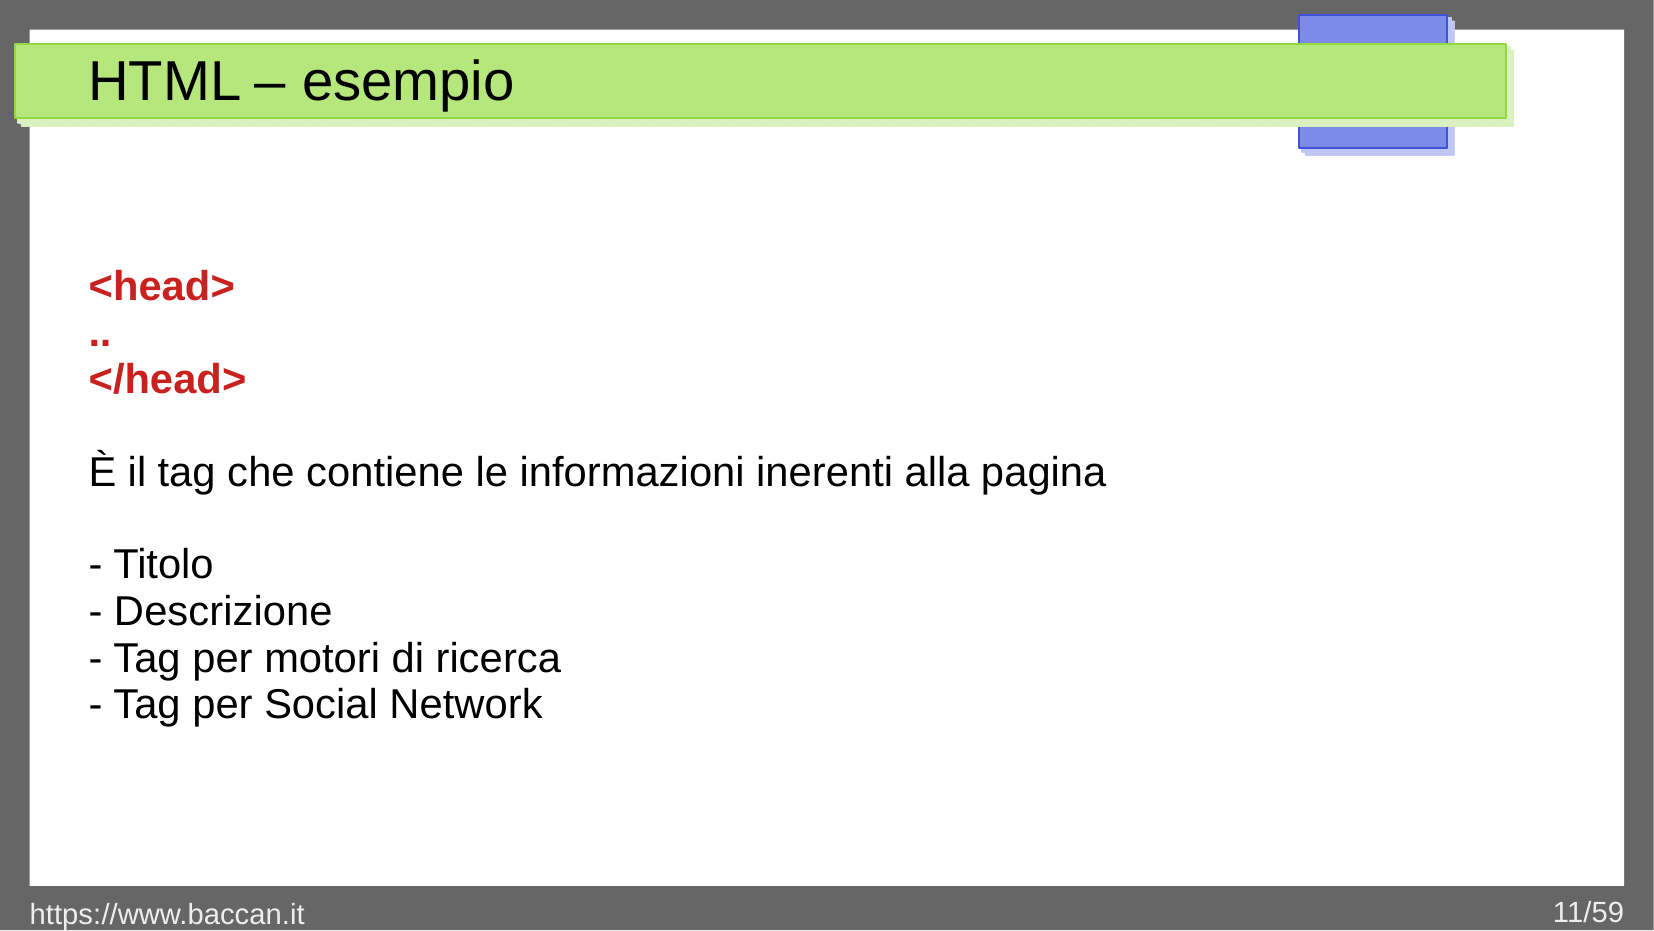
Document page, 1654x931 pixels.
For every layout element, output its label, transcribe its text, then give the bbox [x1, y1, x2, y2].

title HTML – esempio [88, 44, 1506, 119]
text_box <head> .. </head> È il tag che contiene le informazioni inerenti alla pagina - Titolo - Descrizione - Tag per motori di ricerca - Tag per Social Network [88, 169, 1565, 821]
